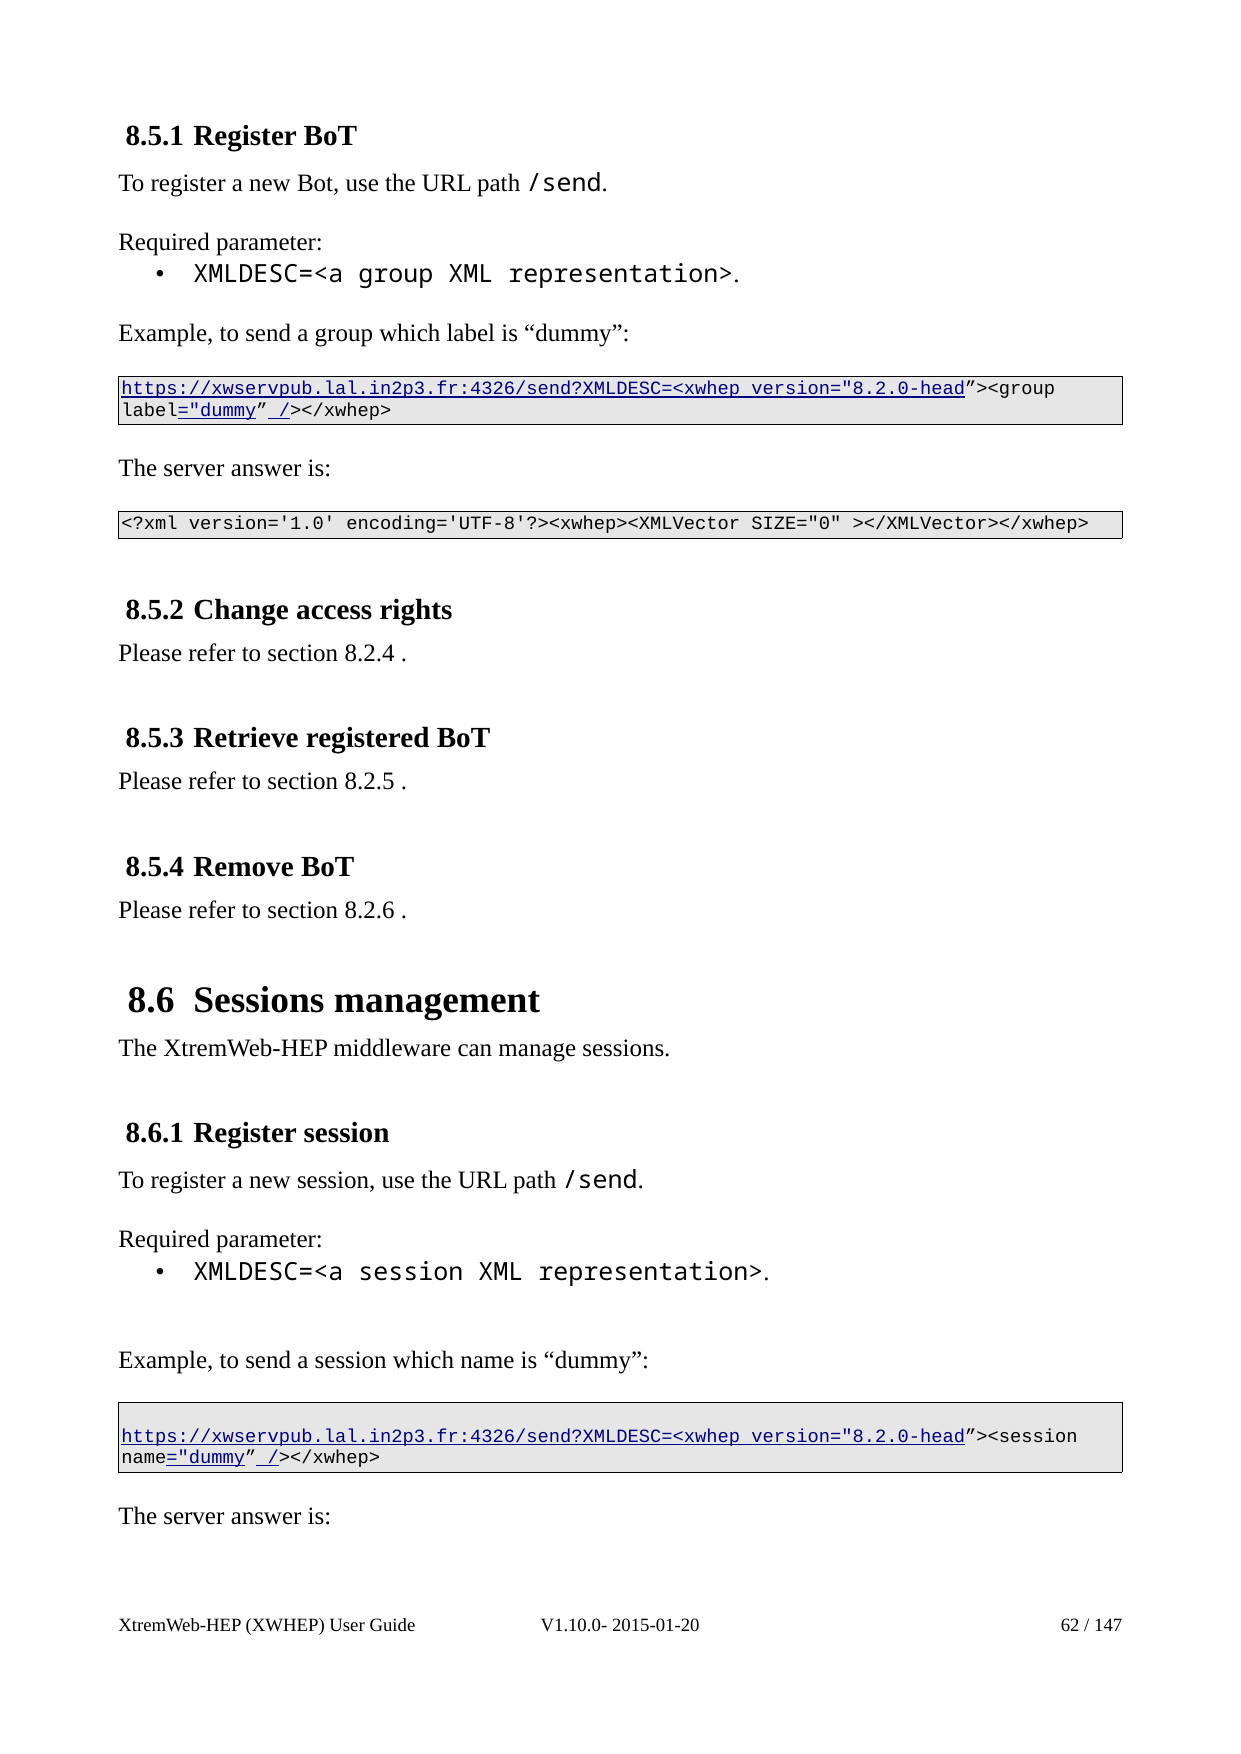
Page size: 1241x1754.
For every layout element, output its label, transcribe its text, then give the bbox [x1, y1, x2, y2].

text Required parameter: [118, 1224, 1122, 1253]
text Example, to send a group which label is “dummy”: [118, 318, 1122, 347]
subtitle Change access rights [118, 592, 1122, 625]
text To register a new Bot, use the URL path /send. [118, 164, 1122, 198]
text Please refer to section8.2.4. [118, 638, 1122, 667]
subtitle Sessions management [118, 977, 1122, 1021]
subtitle Register session [118, 1116, 1122, 1149]
list XMLDESC=<a session XML representation>. [156, 1253, 1122, 1287]
text Required parameter: [118, 227, 1122, 256]
subtitle Register BoT [118, 118, 1122, 152]
text The server answer is: [118, 1501, 1122, 1529]
text https://xwservpub.lal.in2p3.fr:4326/send?XMLDESC=<xwhep version="8.2.0-head”><session name="dummy” /></xwhep> [119, 1423, 1122, 1472]
text Please refer to section8.2.6. [118, 895, 1122, 924]
subtitle Remove BoT [118, 849, 1122, 882]
text <?xml version='1.0' encoding='UTF-8'?><xwhep><XMLVector SIZE="0" ></XMLVector></xwhep> [119, 512, 1122, 538]
list XMLDESC=<a group XML representation>. [156, 256, 1122, 290]
text Please refer to section8.2.5. [118, 766, 1122, 795]
text https://xwservpub.lal.in2p3.fr:4326/send?XMLDESC=<xwhep version="8.2.0-head”><group label="dummy” /></xwhep> [119, 377, 1122, 424]
text The XtremWeb-HEP middleware can manage sessions. [118, 1033, 1122, 1062]
text The server answer is: [118, 453, 1122, 482]
subtitle Retrieve registered BoT [118, 720, 1122, 754]
text Example, to send a session which name is “dummy”: [118, 1345, 1122, 1373]
text To register a new session, use the URL path /send. [118, 1162, 1122, 1196]
